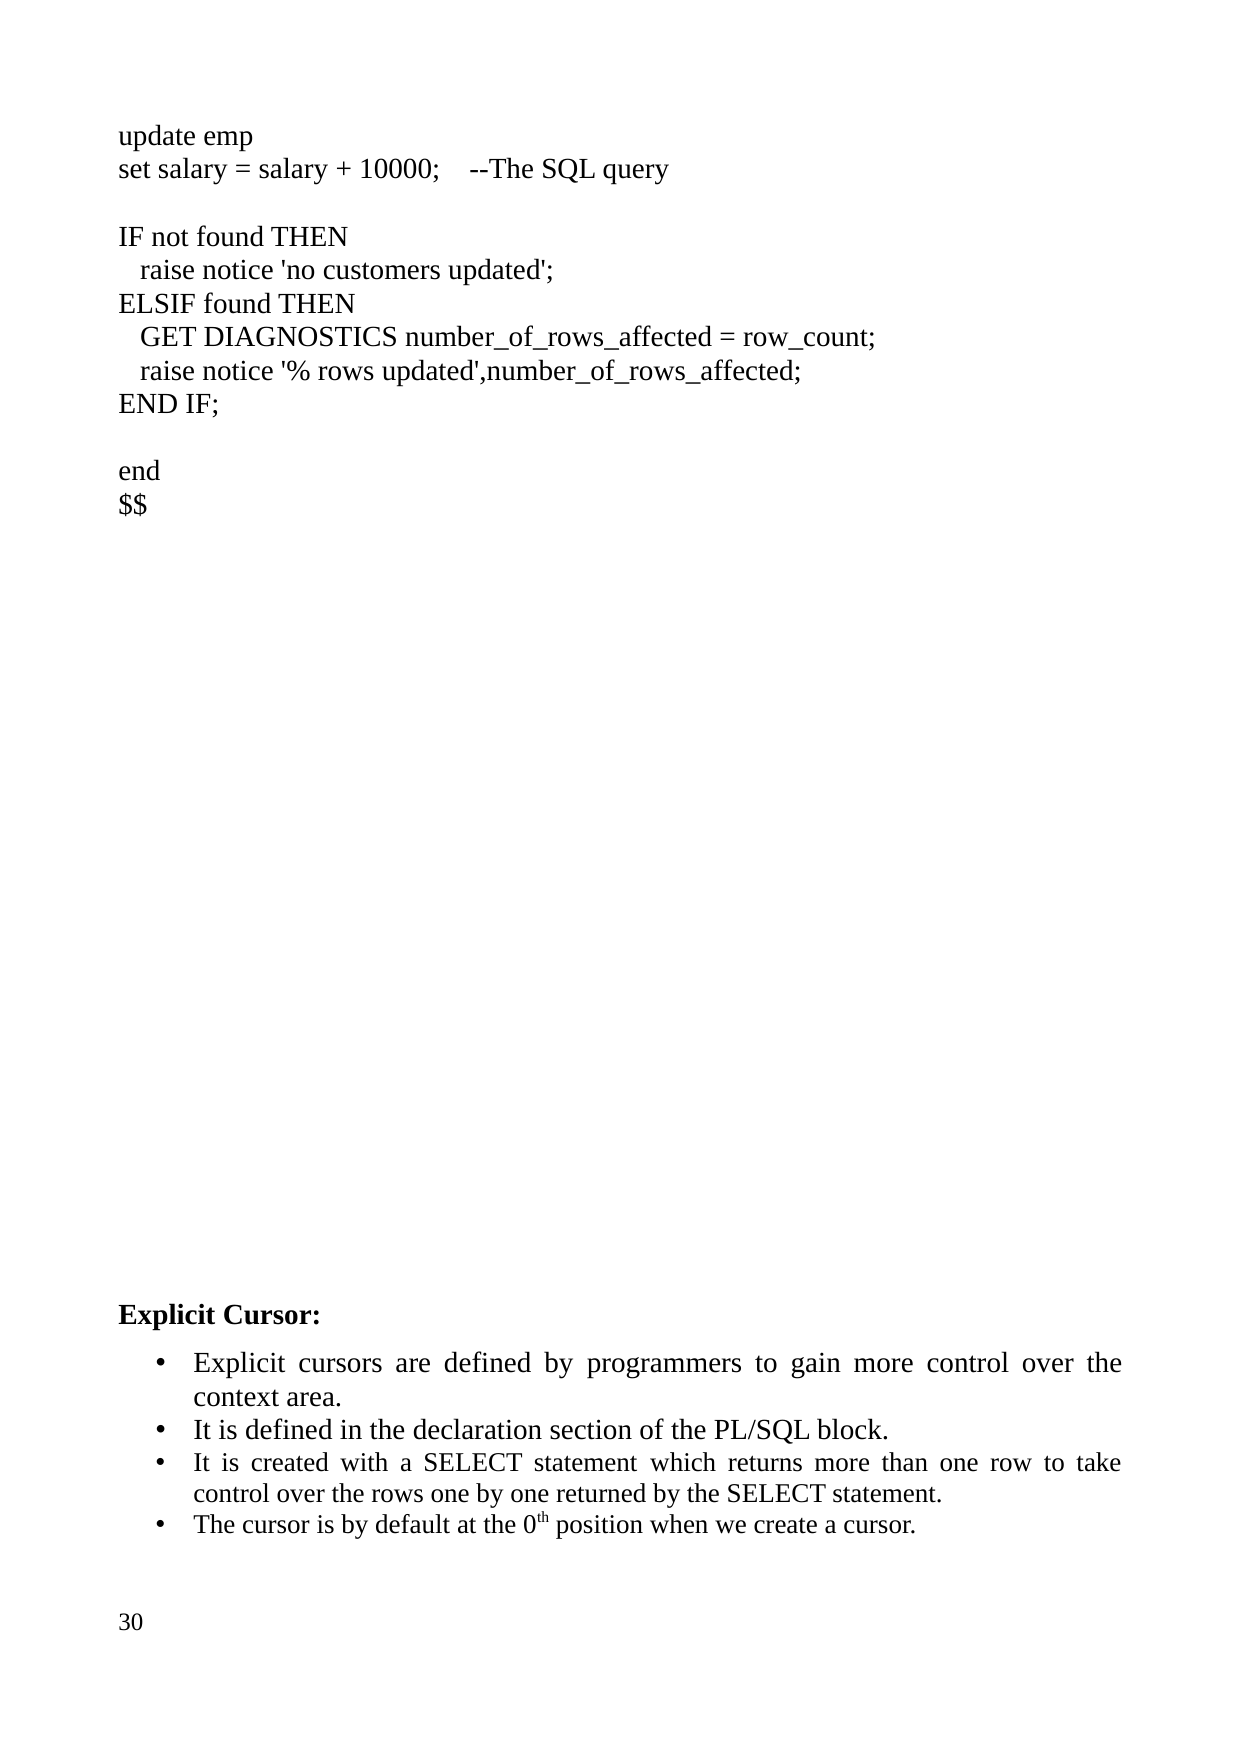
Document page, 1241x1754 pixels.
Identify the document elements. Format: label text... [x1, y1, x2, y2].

list It is defined in the declaration section of the PL/SQL block. [156, 1412, 1122, 1446]
text $$ [118, 487, 1122, 521]
text end [118, 453, 1122, 487]
text update emp [118, 118, 1122, 152]
text raise notice '% rows updated',number_of_rows_affected; [118, 353, 1122, 386]
text raise notice 'no customers updated'; [118, 252, 1122, 286]
text GET DIAGNOSTICS number_of_rows_affected = row_count; [118, 319, 1122, 353]
text IF not found THEN [118, 219, 1122, 252]
text ELSIF found THEN [118, 286, 1122, 319]
list The cursor is by default at the 0th position when we create a cursor. [156, 1508, 1122, 1539]
list Explicit cursors are defined by programmers to gain more control over the context area. [156, 1345, 1122, 1412]
text END IF; [118, 386, 1122, 420]
text Explicit Cursor: [118, 1297, 1122, 1330]
list It is created with a SELECT statement which returns more than one row to take control over the rows one by one returned by the SELECT statement. [156, 1446, 1122, 1508]
text set salary = salary + 10000; --The SQL query [118, 152, 1122, 185]
